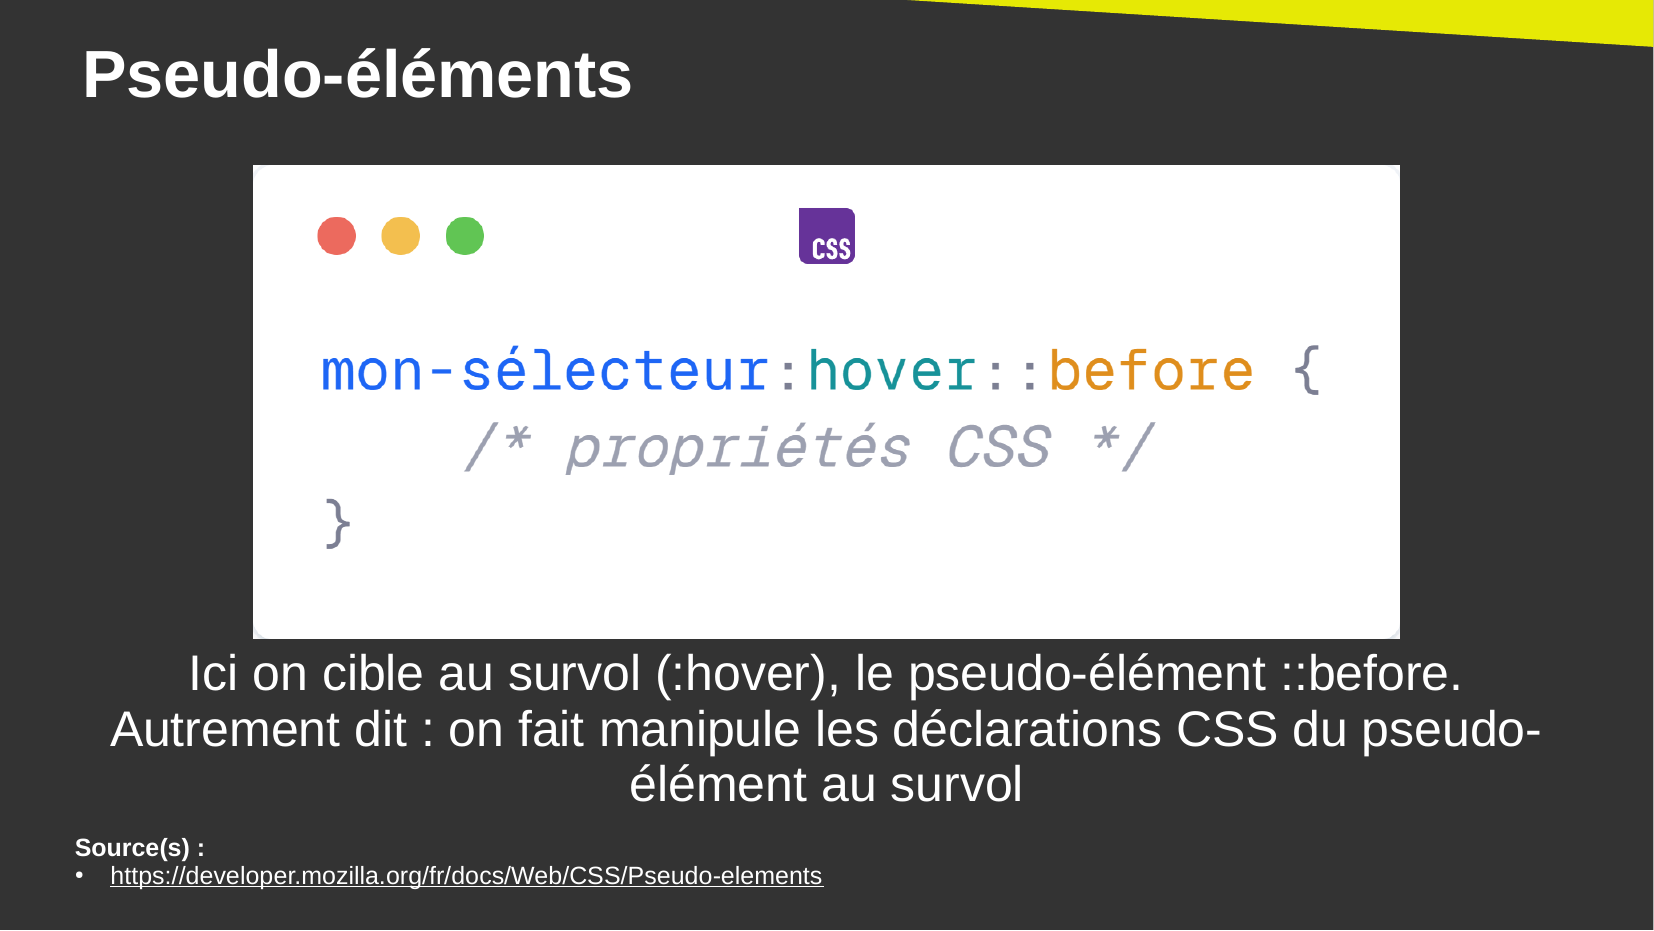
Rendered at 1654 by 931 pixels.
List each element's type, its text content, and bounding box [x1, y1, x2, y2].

text_box Source(s) : https://developer.mozilla.org/fr/docs/Web/CSS/Pseudo-elements [60, 826, 1583, 898]
picture [253, 165, 1400, 639]
text_box Ici on cible au survol (:hover), le pseudo-élément ::before. Autrement dit : on fait manipule les déclarations CSS du pseudo-élément au survol [23, 637, 1630, 820]
title Pseudo-éléments [82, 37, 1571, 114]
text_box [907, 0, 1654, 47]
